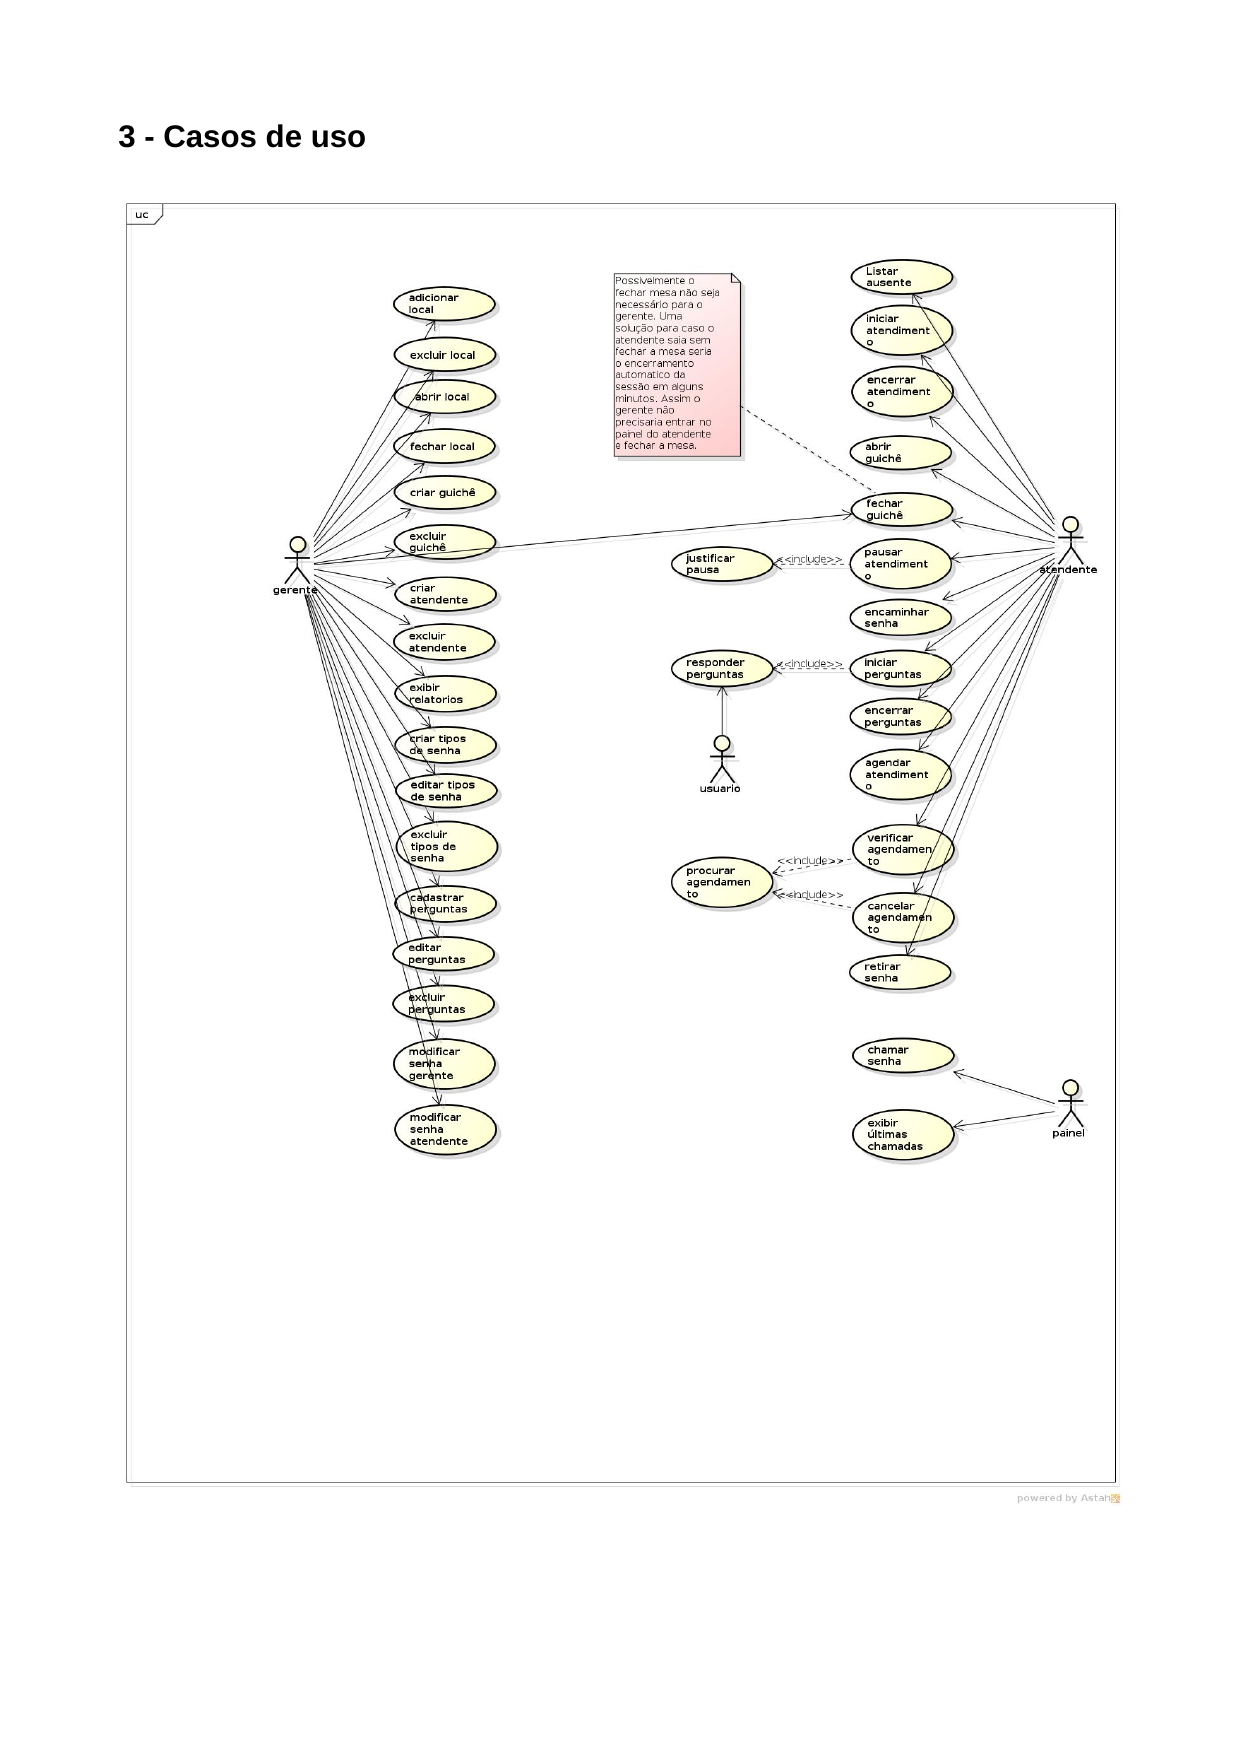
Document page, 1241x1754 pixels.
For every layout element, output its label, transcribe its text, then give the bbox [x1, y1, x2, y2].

picture [118, 195, 1123, 1506]
subtitle 3 - Casos de uso [118, 118, 1122, 154]
